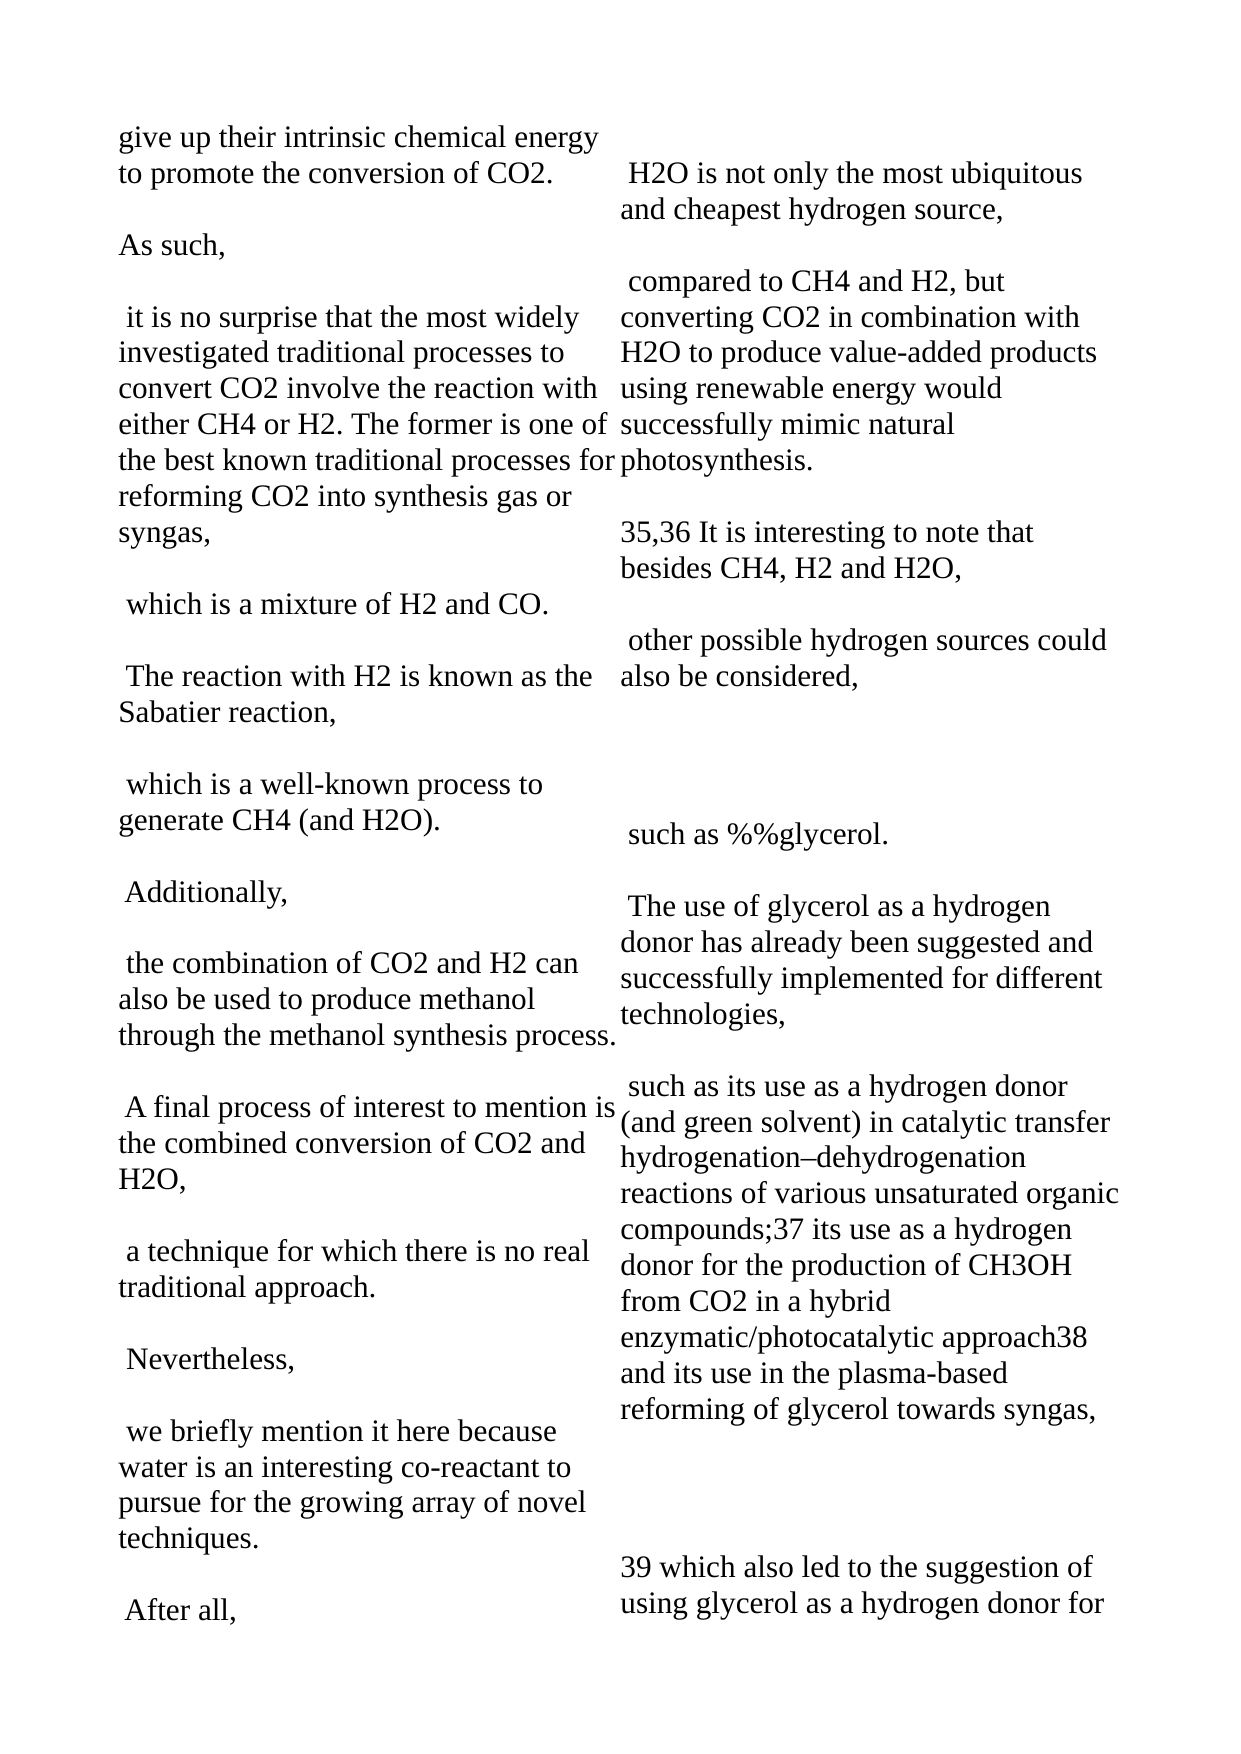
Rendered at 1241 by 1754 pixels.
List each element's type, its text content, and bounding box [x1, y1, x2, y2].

text 35,36 It is interesting to note that besides CH4, H2 and H2O, [620, 513, 1122, 585]
text the combination of CO2 and H2 can also be used to produce methanol through the methanol synthesis process. [118, 945, 620, 1052]
text give up their intrinsic chemical energy to promote the conversion of CO2. [118, 118, 620, 190]
text we briefly mention it here because water is an interesting co-reactant to pursue for the growing array of novel techniques. [118, 1412, 620, 1556]
text which is a mixture of H2 and CO. [118, 585, 620, 621]
text such as %%glycerol. [620, 815, 1122, 851]
text The reaction with H2 is known as the Sabatier reaction, [118, 657, 620, 729]
text other possible hydrogen sources could also be considered, [620, 621, 1122, 693]
text Additionally, [118, 873, 620, 909]
text 39 which also led to the suggestion of using glycerol as a hydrogen donor for [620, 1548, 1122, 1620]
text such as its use as a hydrogen donor (and green solvent) in catalytic transfer hydrogenation–dehydrogenation reactions of various unsaturated organic compounds;37 its use as a hydrogen donor for the production of CH3OH from CO2 in a hybrid enzymatic/photocatalytic approach38 and its use in the plasma-based reforming of glycerol towards syngas, [620, 1067, 1122, 1426]
text H2O is not only the most ubiquitous and cheapest hydrogen source, [620, 154, 1122, 226]
text a technique for which there is no real traditional approach. [118, 1232, 620, 1304]
text which is a well-known process to generate CH4 (and H2O). [118, 765, 620, 837]
text The use of glycerol as a hydrogen donor has already been suggested and successfully implemented for different technologies, [620, 887, 1122, 1031]
text After all, [118, 1592, 620, 1627]
text As such, [118, 226, 620, 262]
text A final process of interest to mention is the combined conversion of CO2 and H2O, [118, 1088, 620, 1196]
text compared to CH4 and H2, but converting CO2 in combination with H2O to produce value-added products using renewable energy would successfully mimic natural photosynthesis. [620, 262, 1122, 477]
text Nevertheless, [118, 1340, 620, 1376]
text it is no surprise that the most widely investigated traditional processes to convert CO2 involve the reaction with either CH4 or H2. The former is one of the best known traditional processes for reforming CO2 into synthesis gas or syngas, [118, 298, 620, 549]
